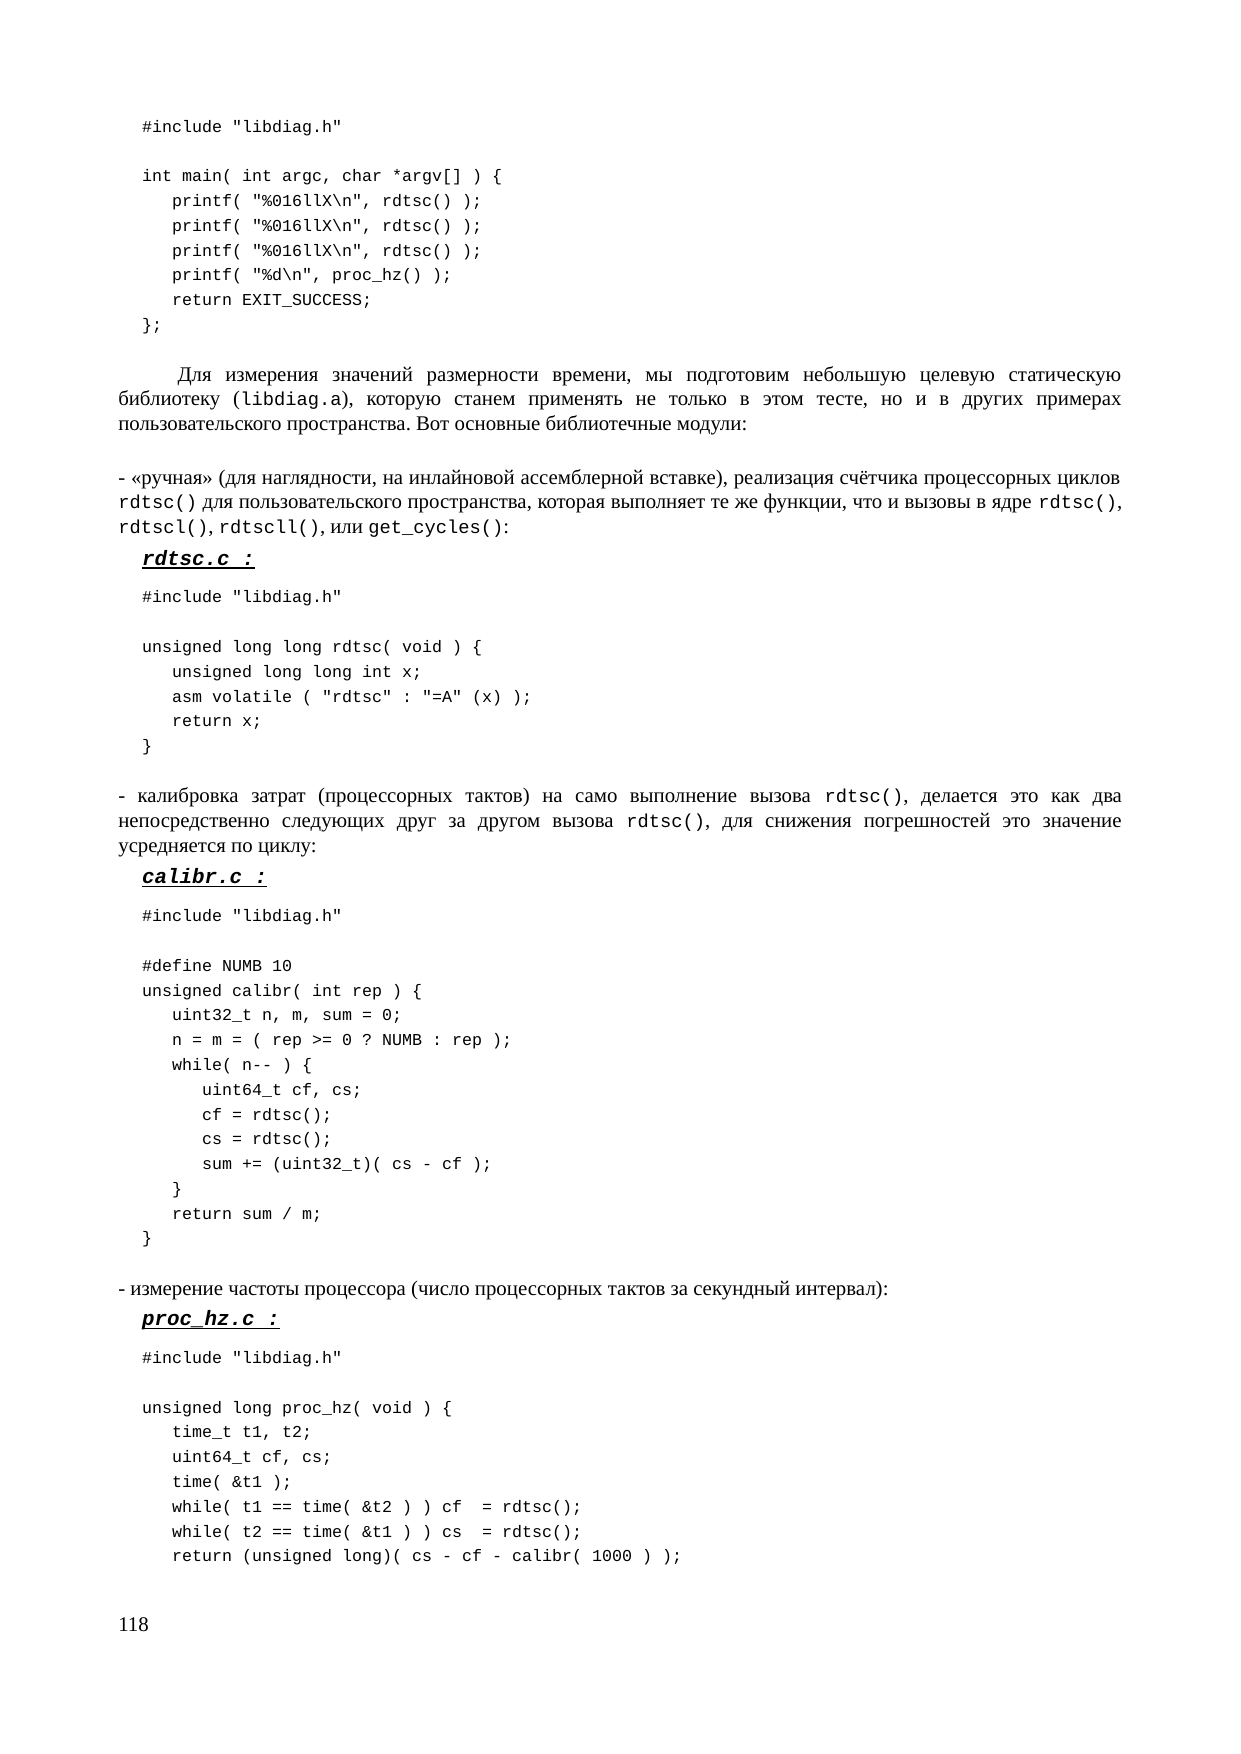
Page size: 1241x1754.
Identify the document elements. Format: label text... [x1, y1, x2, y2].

text } [142, 1230, 1122, 1249]
text printf( "%016llX\n", rdtsc() ); [142, 242, 1122, 261]
text return x; [142, 713, 1122, 732]
text time( &t1 ); [142, 1474, 1122, 1492]
text unsigned long long rdtsc( void ) { [142, 639, 1122, 657]
text printf( "%016llX\n", rdtsc() ); [142, 192, 1122, 211]
text n = m = ( rep >= 0 ? NUMB : rep ); [142, 1032, 1122, 1051]
text uint64_t cf, cs; [142, 1081, 1122, 1100]
text #include "libdiag.h" [142, 118, 1122, 137]
text unsigned long long int x; [142, 663, 1122, 682]
text #include "libdiag.h" [142, 1350, 1122, 1368]
text - измерение частоты процессора (число процессорных тактов за секундный интервал): [118, 1275, 1122, 1299]
text calibr.c : [142, 866, 1122, 890]
text - «ручная» (для наглядности, на инлайновой ассемблерной вставке), реализация счётчика процессорных циклов rdtsc() для пользовательского пространства, которая выполняет те же функции, что и вызовы в ядре rdtsc(), rdtscl(), rdtscll(), или get_cycles(): [118, 464, 1122, 539]
text } [142, 738, 1122, 757]
text return (unsigned long)( cs - cf - calibr( 1000 ) ); [142, 1548, 1122, 1567]
text return EXIT_SUCCESS; [142, 292, 1122, 311]
text while( n-- ) { [142, 1056, 1122, 1075]
text asm volatile ( "rdtsc" : "=A" (x) ); [142, 688, 1122, 707]
text unsigned long proc_hz( void ) { [142, 1399, 1122, 1418]
text time_t t1, t2; [142, 1424, 1122, 1443]
text #define NUMB 10 [142, 957, 1122, 976]
text uint32_t n, m, sum = 0; [142, 1007, 1122, 1026]
text uint64_t cf, cs; [142, 1449, 1122, 1468]
text while( t1 == time( &t2 ) ) cf = rdtsc(); [142, 1498, 1122, 1517]
text printf( "%016llX\n", rdtsc() ); [142, 217, 1122, 236]
text } [142, 1180, 1122, 1199]
text int main( int argc, char *argv[] ) { [142, 168, 1122, 187]
text cf = rdtsc(); [142, 1106, 1122, 1125]
text return sum / m; [142, 1205, 1122, 1224]
text sum += (uint32_t)( cs - cf ); [142, 1156, 1122, 1174]
text while( t2 == time( &t1 ) ) cs = rdtsc(); [142, 1523, 1122, 1542]
text printf( "%d\n", proc_hz() ); [142, 267, 1122, 286]
text Для измерения значений размерности времени, мы подготовим небольшую целевую статическую библиотеку (libdiag.a), которую станем применять не только в этом тесте, но и в других примерах пользовательского пространства. Вот основные библиотечные модули: [118, 362, 1122, 435]
text unsigned calibr( int rep ) { [142, 982, 1122, 1001]
text #include "libdiag.h" [142, 908, 1122, 927]
text }; [142, 316, 1122, 335]
text proc_hz.c : [142, 1308, 1122, 1332]
text #include "libdiag.h" [142, 589, 1122, 608]
text rdtsc.c : [142, 548, 1122, 571]
text - калибровка затрат (процессорных тактов) на само выполнение вызова rdtsc(), делается это как два непосредственно следующих друг за другом вызова rdtsc(), для снижения погрешностей это значение усредняется по циклу: [118, 783, 1122, 857]
text cs = rdtsc(); [142, 1131, 1122, 1150]
